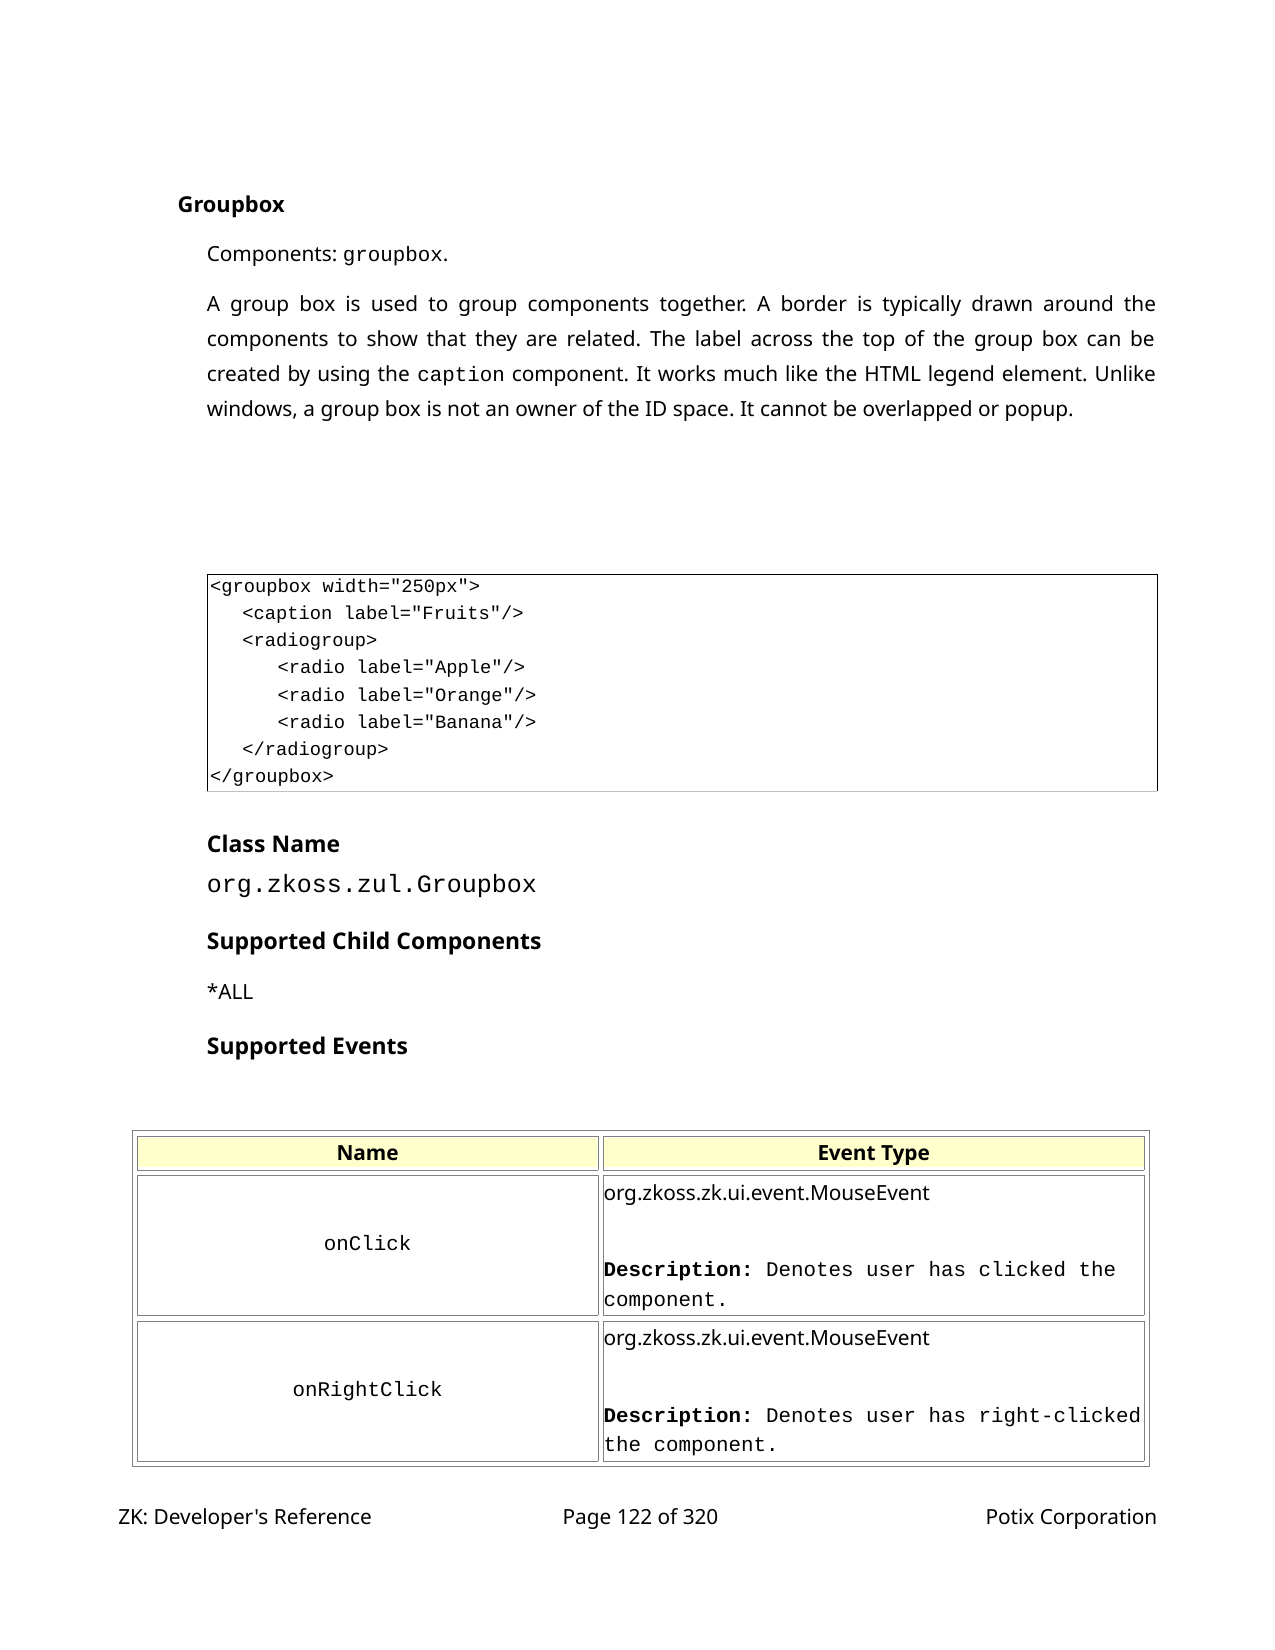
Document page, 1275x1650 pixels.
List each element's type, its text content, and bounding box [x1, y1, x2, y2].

subtitle Supported Events [207, 1030, 1157, 1061]
table_cell org.zkoss.zk.ui.event.MouseEvent Description: Denotes user has right-clicked the component. [600, 1315, 1147, 1461]
text </radiogroup> [208, 737, 1157, 761]
subtitle Class Name [207, 828, 1157, 859]
text org.zkoss.zul.Groupbox [207, 872, 1157, 900]
text Components: groupbox. [207, 239, 1157, 268]
table_cell org.zkoss.zk.ui.event.MouseEvent Description: Denotes user has clicked the component. [600, 1170, 1147, 1315]
text <radiogroup> [208, 628, 1157, 652]
text <caption label="Fruits"/> [208, 601, 1157, 625]
table_cell onRightClick [134, 1315, 600, 1461]
table_header Name [134, 1131, 600, 1169]
subtitle Supported Child Components [207, 925, 1157, 956]
text *ALL [207, 977, 1157, 1005]
subtitle Groupbox [177, 189, 1157, 219]
text A group box is used to group components together. A border is typically drawn around the components to show that they are related. The label across the top of the group box can be created by using the caption component. It works much like the HTML legend element. Unlike windows, a group box is not an owner of the ID space. It cannot be overlapped or popup. [207, 289, 1157, 423]
text <radio label="Orange"/> [208, 683, 1157, 707]
text <radio label="Banana"/> [208, 710, 1157, 734]
text <radio label="Apple"/> [208, 655, 1157, 680]
text </groupbox> [208, 764, 1157, 791]
table_cell onClick [134, 1170, 600, 1315]
table_header Event Type [600, 1131, 1147, 1169]
text <groupbox width="250px"> [208, 575, 1157, 598]
